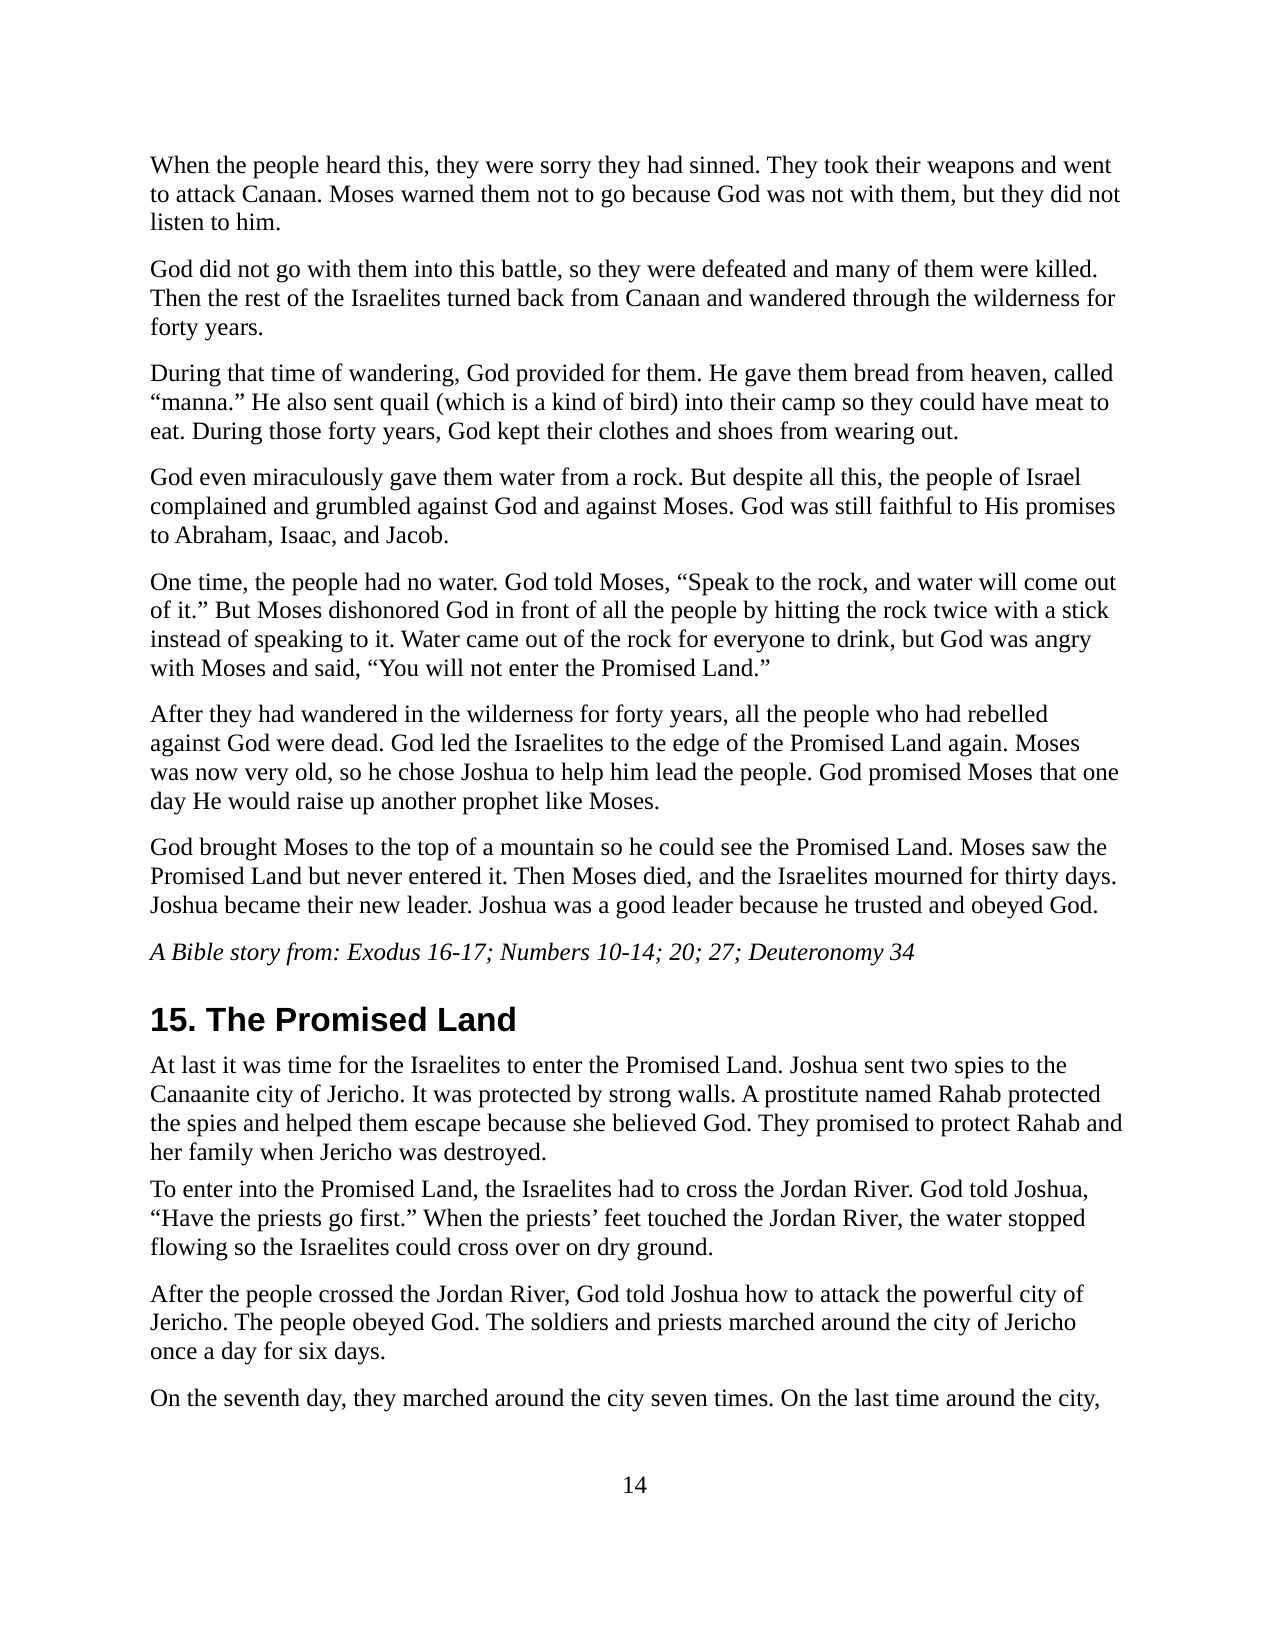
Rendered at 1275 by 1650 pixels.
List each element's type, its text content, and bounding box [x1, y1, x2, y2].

text To enter into the Promised Land, the Israelites had to cross the Jordan River. God told Joshua, “Have the priests go first.” When the priests’ feet touched the Jordan River, the water stopped flowing so the Israelites could cross over on dry ground. [150, 1174, 1125, 1261]
text God brought Moses to the top of a mountain so he could see the Promised Land. Moses saw the Promised Land but never entered it. Then Moses died, and the Israelites mourned for thirty days. Joshua became their new leader. Joshua was a good leader because he trusted and obeyed God. [150, 832, 1125, 919]
text One time, the people had no water. God told Moses, “Speak to the rock, and water will come out of it.” But Moses dishonored God in front of all the people by hitting the rock twice with a stick instead of speaking to it. Water came out of the rock for everyone to drink, but God was angry with Moses and said, “You will not enter the Promised Land.” [150, 567, 1125, 682]
text At last it was time for the Israelites to enter the Promised Land. Joshua sent two spies to the Canaanite city of Jericho. It was protected by strong walls. A prostitute named Rahab protected the spies and helped them escape because she believed God. They promised to protect Rahab and her family when Jericho was destroyed. [150, 1051, 1125, 1166]
text On the seventh day, they marched around the city seven times. On the last time around the city, [150, 1383, 1125, 1412]
text After they had wandered in the wilderness for forty years, all the people who had rebelled against God were dead. God led the Israelites to the edge of the Promised Land again. Moses was now very old, so he chose Joshua to help him lead the people. God promised Moses that one day He would raise up another prophet like Moses. [150, 699, 1125, 814]
text After the people crossed the Jordan River, God told Joshua how to attack the powerful city of Jericho. The people obeyed God. The soldiers and priests marched around the city of Jericho once a day for six days. [150, 1279, 1125, 1365]
subtitle 15. The Promised Land [150, 999, 1125, 1038]
text When the people heard this, they were sorry they had sinned. They took their weapons and went to attack Canaan. Moses warned them not to go because God was not with them, but they did not listen to him. [150, 150, 1125, 236]
text God did not go with them into this battle, so they were defeated and many of them were killed. Then the rest of the Israelites turned back from Canaan and wandered through the wilderness for forty years. [150, 254, 1125, 340]
text During that time of wandering, God provided for them. He gave them bread from heaven, called “manna.” He also sent quail (which is a kind of bird) into their camp so they could have meat to eat. During those forty years, God kept their clothes and shoes from wearing out. [150, 358, 1125, 444]
text God even miraculously gave them water from a rock. But despite all this, the people of Israel complained and grumbled against God and against Moses. God was still faithful to His promises to Abraham, Isaac, and Jacob. [150, 462, 1125, 549]
text A Bible story from: Exodus 16-17; Numbers 10-14; 20; 27; Deuteronomy 34 [150, 937, 1125, 965]
